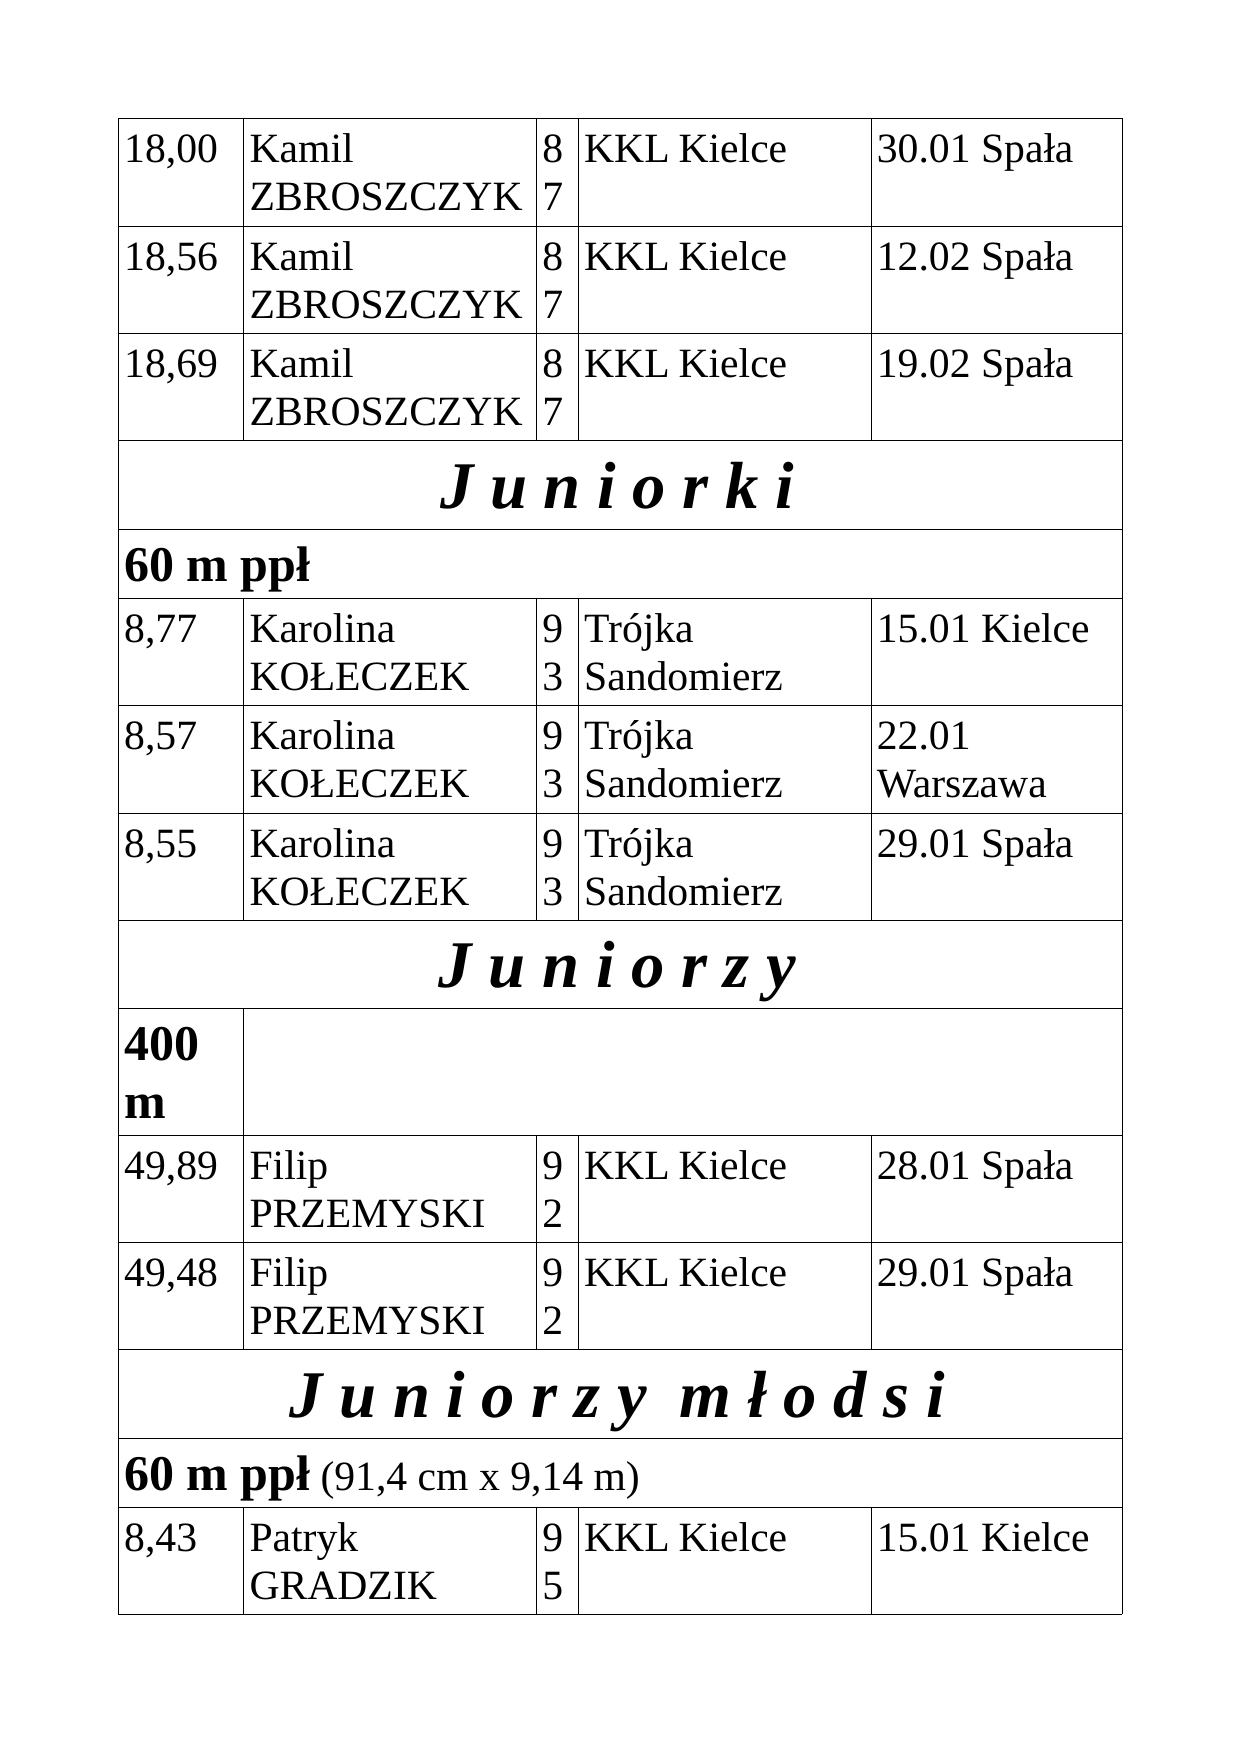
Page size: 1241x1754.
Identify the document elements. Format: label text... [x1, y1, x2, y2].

table_cell 29.01 Spała [872, 814, 1122, 920]
table_cell 15.01 Kielce [872, 1508, 1122, 1614]
table_cell 22.01 Warszawa [872, 706, 1122, 812]
table_cell 95 [537, 1508, 578, 1614]
table_cell 87 [537, 119, 578, 226]
table_cell 49,89 [119, 1136, 243, 1242]
table_cell KKL Kielce [579, 1508, 871, 1614]
table_cell 92 [537, 1136, 578, 1242]
table_cell Kamil ZBROSZCZYK [244, 119, 536, 226]
table_cell Trójka Sandomierz [579, 814, 871, 920]
table_cell 18,69 [119, 334, 243, 440]
table_cell J u n i o r z y m ł o d s i [119, 1350, 1122, 1438]
table_cell Kamil ZBROSZCZYK [244, 227, 536, 333]
table_cell J u n i o r k i [119, 441, 1122, 528]
table_cell Filip PRZEMYSKI [244, 1243, 536, 1349]
table_cell 28.01 Spała [872, 1136, 1122, 1242]
table_cell Karolina KOŁECZEK [244, 706, 536, 812]
table_cell KKL Kielce [579, 227, 871, 333]
table_cell 92 [537, 1243, 578, 1349]
table_cell Trójka Sandomierz [579, 599, 871, 705]
table_cell 8,57 [119, 706, 243, 812]
table_cell Trójka Sandomierz [579, 706, 871, 812]
table_cell KKL Kielce [579, 334, 871, 440]
table_cell 60 m ppł (91,4 cm x 9,14 m) [119, 1439, 1122, 1507]
table_cell Karolina KOŁECZEK [244, 814, 536, 920]
table_cell 30.01 Spała [872, 119, 1122, 226]
table_cell 8,43 [119, 1508, 243, 1614]
table_cell 400 m [119, 1009, 243, 1134]
table_cell KKL Kielce [579, 119, 871, 226]
table_cell 29.01 Spała [872, 1243, 1122, 1349]
table_cell 93 [537, 706, 578, 812]
table_cell J u n i o r z y [119, 921, 1122, 1008]
table_cell Karolina KOŁECZEK [244, 599, 536, 705]
table_cell 18,00 [119, 119, 243, 226]
table_cell 93 [537, 599, 578, 705]
table_cell 8,77 [119, 599, 243, 705]
table_cell [244, 1009, 1122, 1134]
table_cell Filip PRZEMYSKI [244, 1136, 536, 1242]
table_cell 49,48 [119, 1243, 243, 1349]
table_cell Kamil ZBROSZCZYK [244, 334, 536, 440]
table_cell KKL Kielce [579, 1243, 871, 1349]
table_cell 19.02 Spała [872, 334, 1122, 440]
table_cell 87 [537, 227, 578, 333]
table_cell 12.02 Spała [872, 227, 1122, 333]
table_cell KKL Kielce [579, 1136, 871, 1242]
table_cell 60 m ppł [119, 530, 1122, 598]
table_cell 87 [537, 334, 578, 440]
table_cell 18,56 [119, 227, 243, 333]
table_cell 15.01 Kielce [872, 599, 1122, 705]
table_cell 8,55 [119, 814, 243, 920]
table_cell 93 [537, 814, 578, 920]
table_cell Patryk GRADZIK [244, 1508, 536, 1614]
